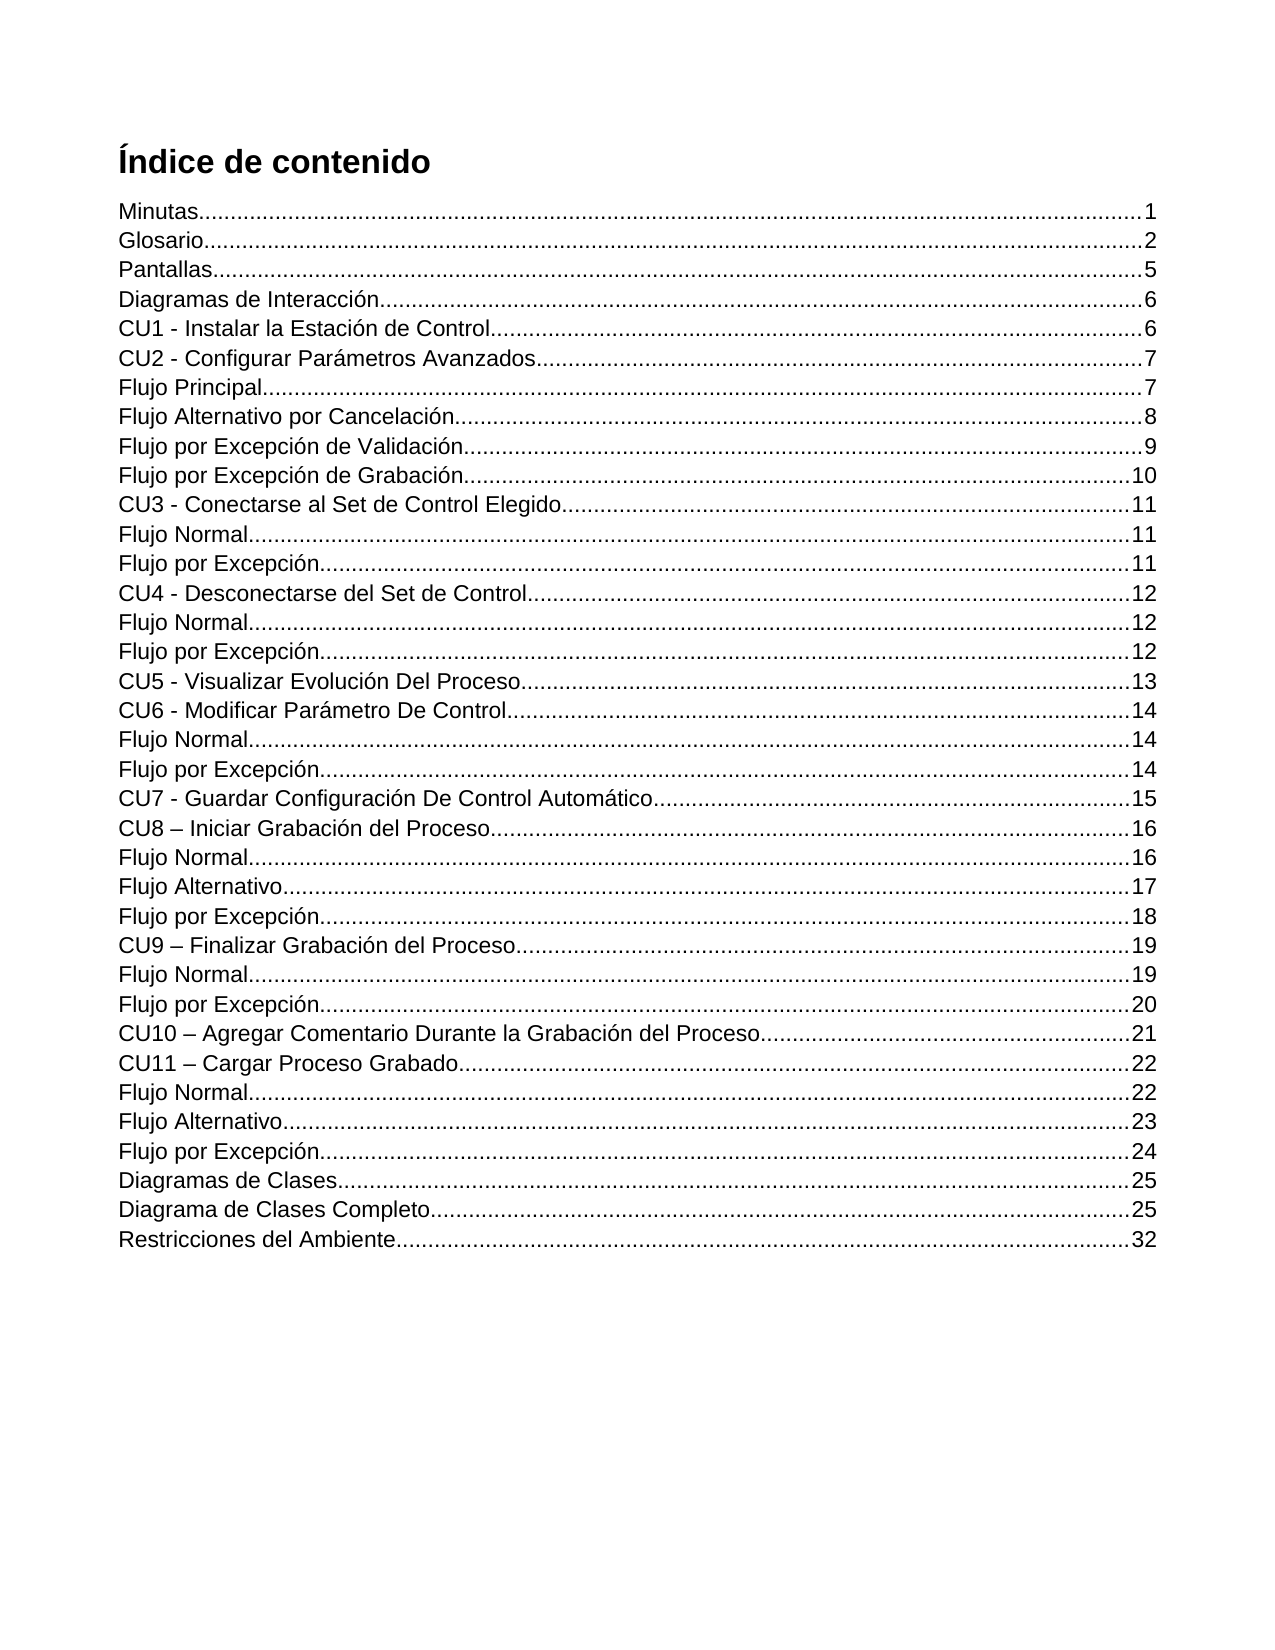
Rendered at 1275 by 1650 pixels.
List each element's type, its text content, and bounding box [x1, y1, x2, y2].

text Flujo por Excepción de Grabación 10 [118, 463, 1157, 488]
text Flujo Alternativo 23 [118, 1109, 1157, 1135]
text Flujo por Excepción 12 [118, 639, 1157, 665]
text Flujo Normal 12 [118, 610, 1157, 635]
text Flujo Normal 11 [118, 522, 1157, 547]
text Restricciones del Ambiente 32 [118, 1227, 1157, 1252]
text Flujo Principal 7 [118, 375, 1157, 400]
text Diagramas de Interacción 6 [118, 287, 1157, 312]
text CU11 – Cargar Proceso Grabado 22 [118, 1050, 1157, 1076]
text Flujo Normal 19 [118, 962, 1157, 988]
text CU3 - Conectarse al Set de Control Elegido 11 [118, 492, 1157, 518]
text CU6 - Modificar Parámetro De Control 14 [118, 698, 1157, 723]
text CU1 - Instalar la Estación de Control 6 [118, 316, 1157, 342]
text Diagramas de Clases 25 [118, 1168, 1157, 1193]
text CU8 – Iniciar Grabación del Proceso 16 [118, 815, 1157, 841]
text Flujo Normal 16 [118, 845, 1157, 870]
text CU7 - Guardar Configuración De Control Automático 15 [118, 786, 1157, 812]
text Flujo por Excepción de Validación 9 [118, 433, 1157, 459]
text CU10 – Agregar Comentario Durante la Grabación del Proceso 21 [118, 1021, 1157, 1047]
subtitle Índice de contenido [118, 143, 1157, 180]
text Minutas 1 [118, 198, 1157, 224]
text CU5 - Visualizar Evolución Del Proceso 13 [118, 668, 1157, 694]
text Flujo por Excepción 24 [118, 1138, 1157, 1164]
text Flujo Normal 14 [118, 727, 1157, 753]
text Flujo por Excepción 14 [118, 757, 1157, 782]
text Diagrama de Clases Completo 25 [118, 1197, 1157, 1223]
text Flujo Normal 22 [118, 1080, 1157, 1105]
text Glosario 2 [118, 228, 1157, 253]
text CU4 - Desconectarse del Set de Control 12 [118, 580, 1157, 606]
text CU2 - Configurar Parámetros Avanzados 7 [118, 345, 1157, 371]
text Flujo por Excepción 20 [118, 992, 1157, 1017]
text Flujo por Excepción 11 [118, 551, 1157, 577]
text Flujo Alternativo 17 [118, 874, 1157, 900]
text Flujo por Excepción 18 [118, 903, 1157, 929]
text CU9 – Finalizar Grabación del Proceso 19 [118, 933, 1157, 958]
text Flujo Alternativo por Cancelación 8 [118, 404, 1157, 430]
text Pantallas 5 [118, 257, 1157, 283]
